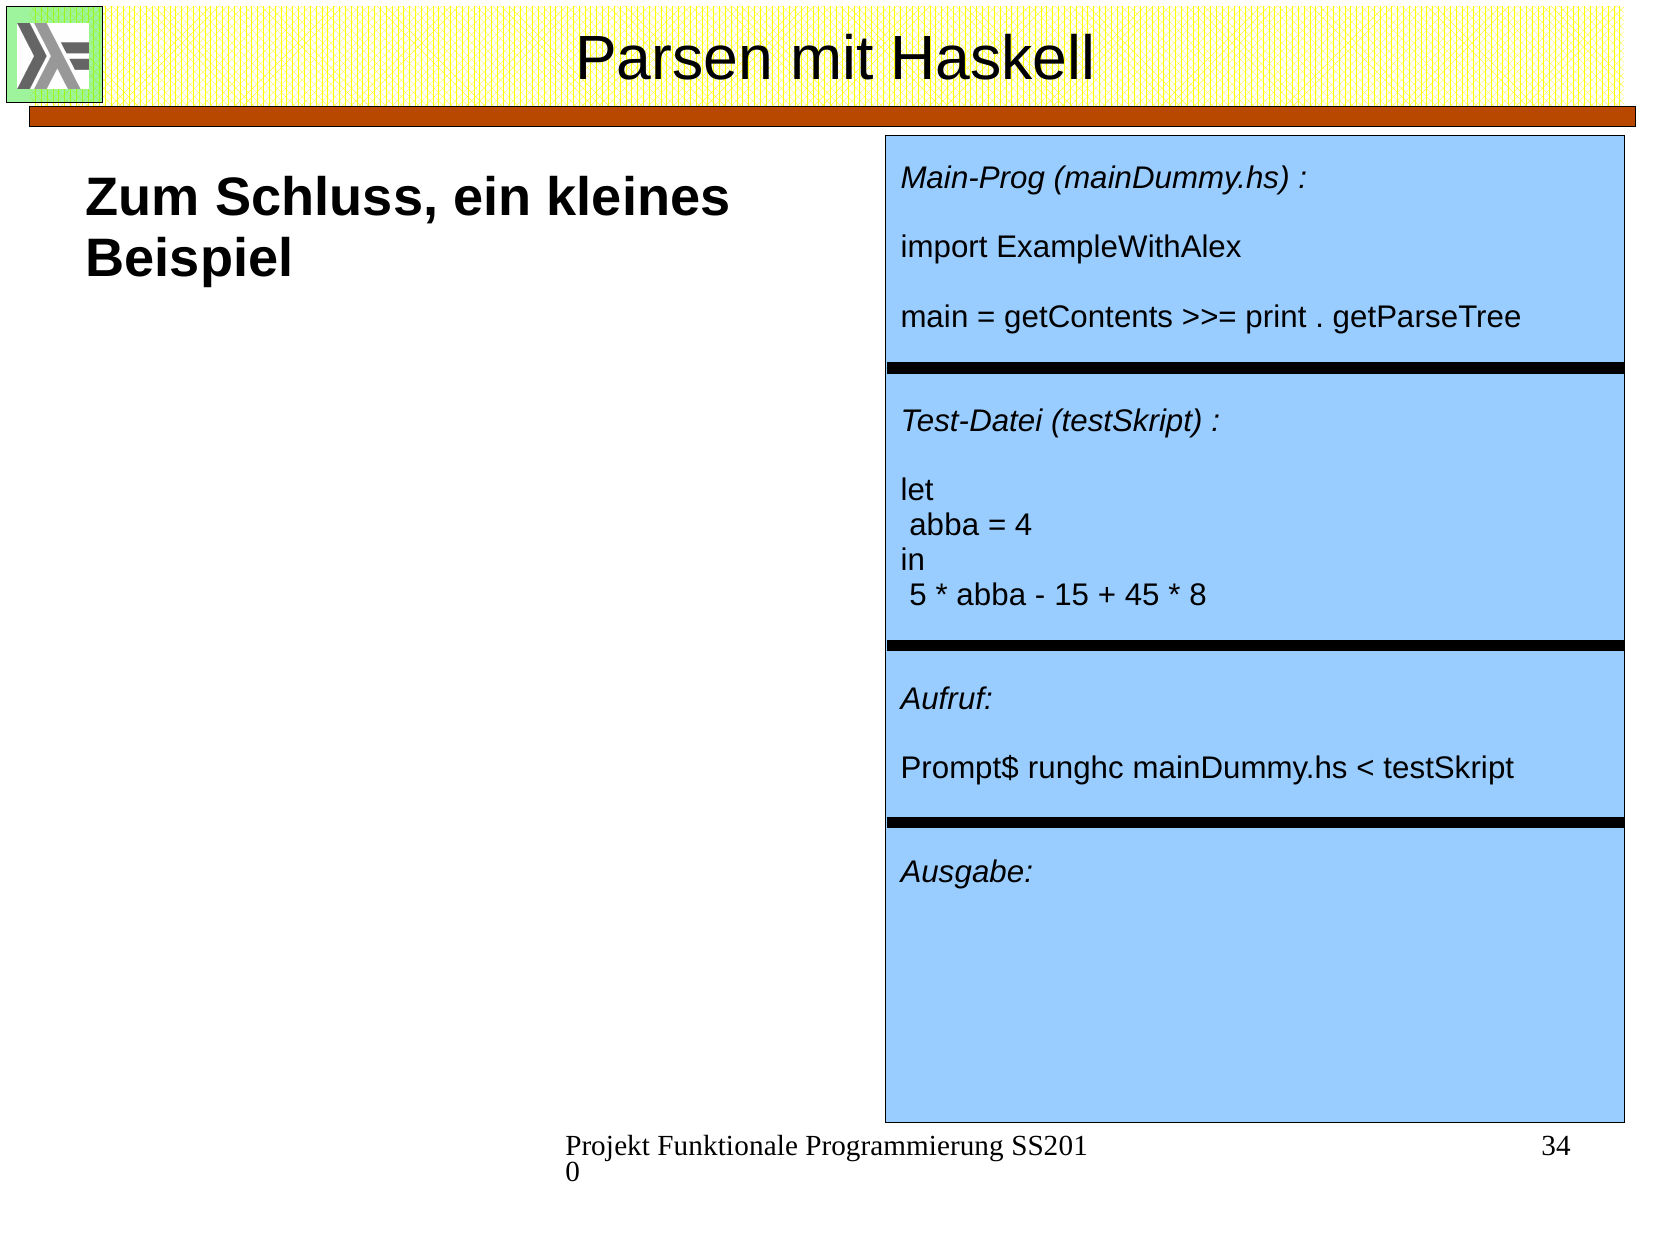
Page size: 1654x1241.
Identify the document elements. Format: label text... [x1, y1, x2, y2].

text_box [6, 5, 1636, 127]
title Parsen mit Haskell [206, 15, 1465, 101]
picture [17, 23, 89, 89]
text_box Zum Schluss, ein kleines Beispiel [70, 159, 839, 1052]
text_box Main-Prog (mainDummy.hs) : import ExampleWithAlex main = getContents >>= print . getParseTree Test-Datei (testSkript) : let abba = 4 in 5 * abba - 15 + 45 * 8 Aufruf: Prompt$ runghc mainDummy.hs < testSkript Ausgabe: [885, 135, 1625, 1123]
